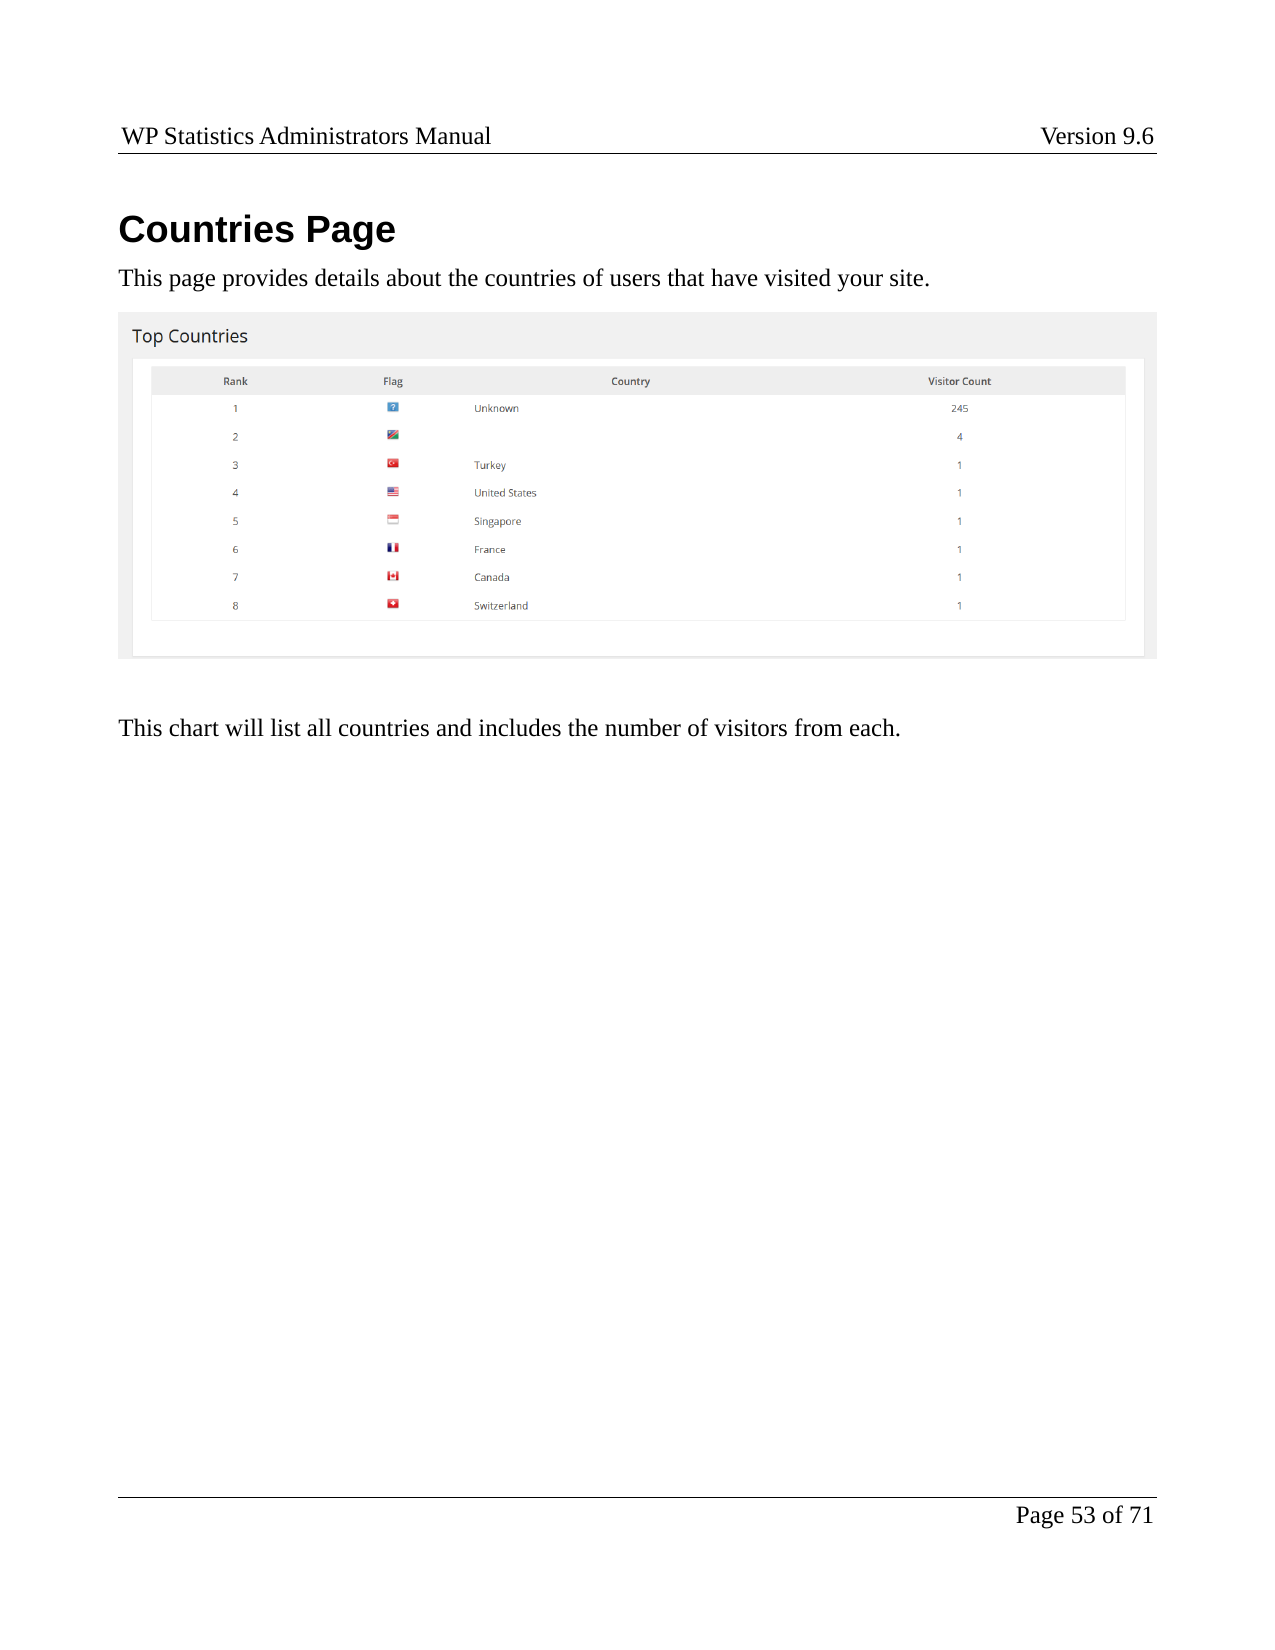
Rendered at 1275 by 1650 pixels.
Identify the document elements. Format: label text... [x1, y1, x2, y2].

text This chart will list all countries and includes the number of visitors from each. [118, 713, 1157, 742]
text This page provides details about the countries of users that have visited your site. [118, 263, 1157, 292]
picture [118, 312, 1157, 659]
subtitle Countries Page [118, 207, 1157, 251]
